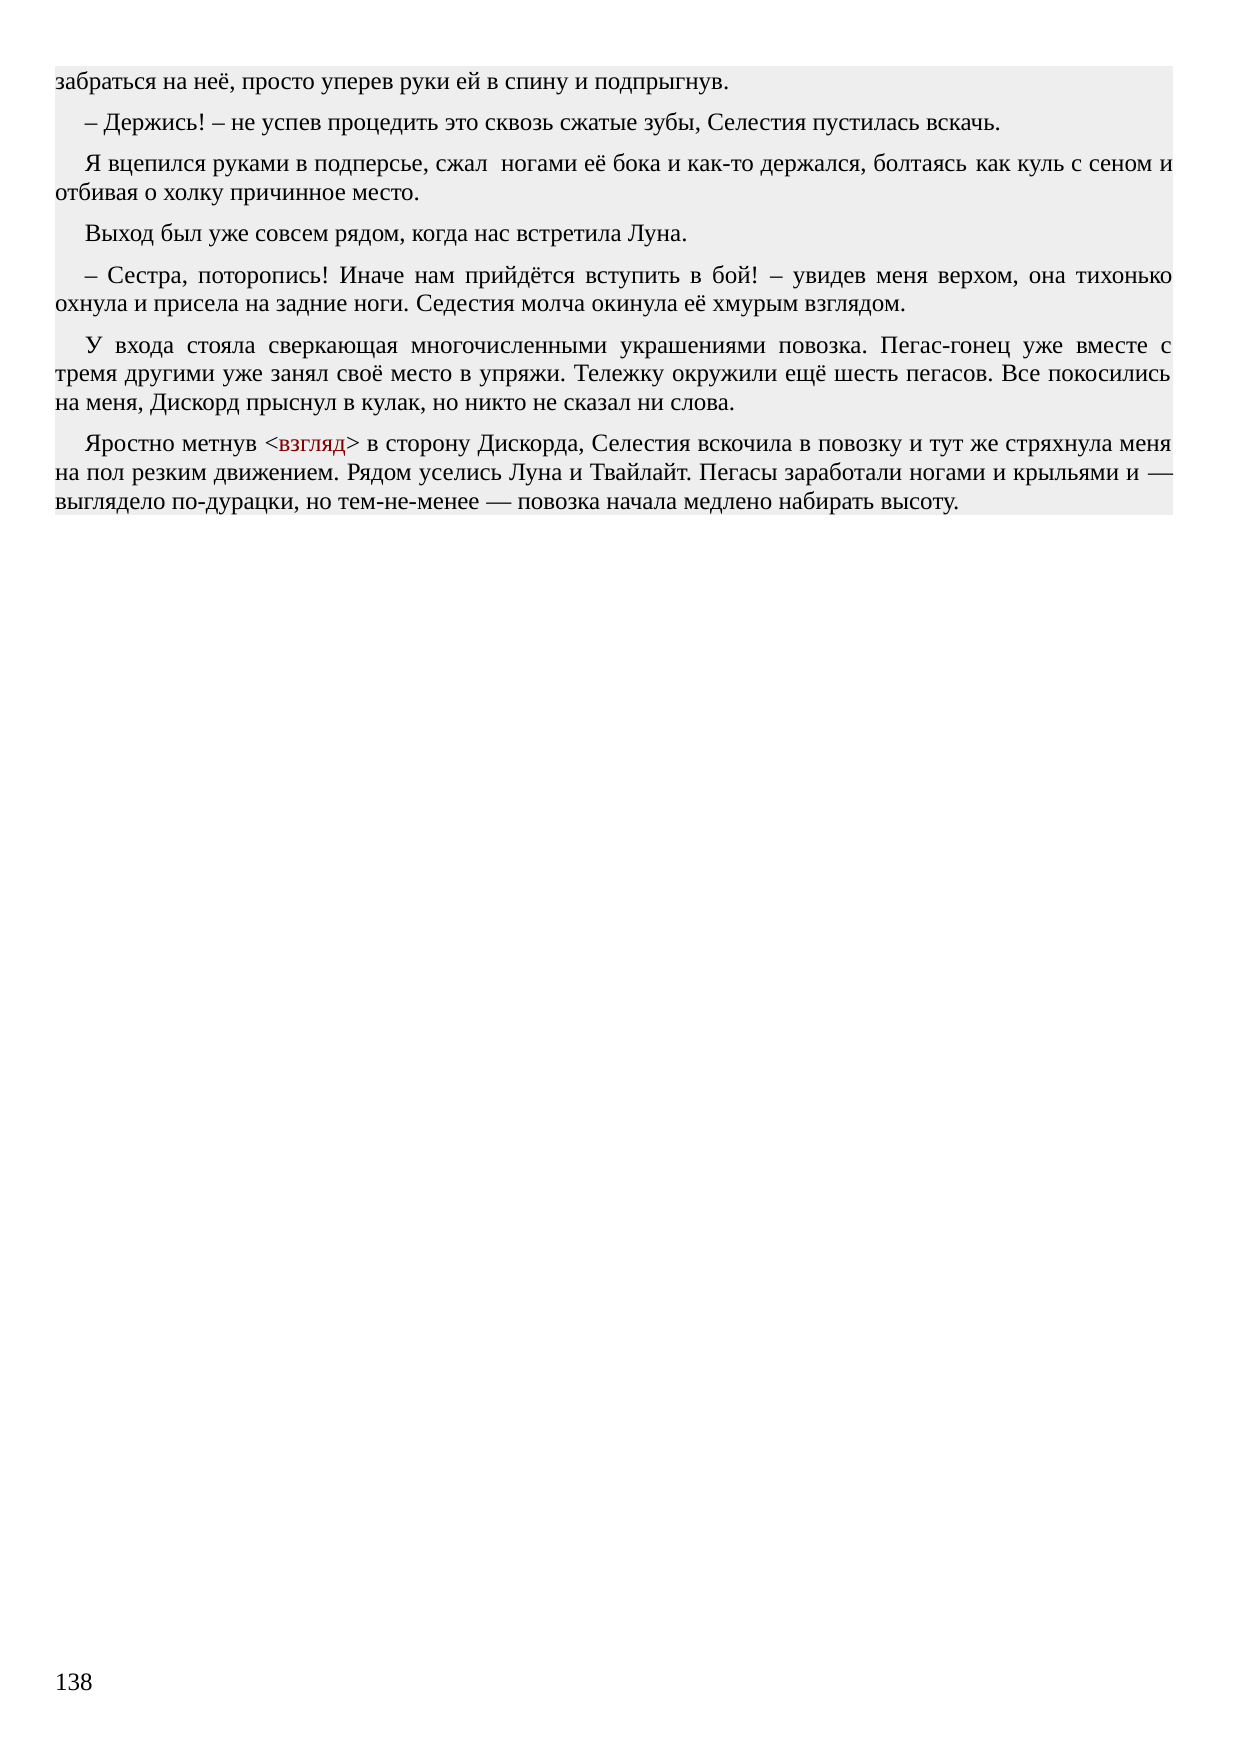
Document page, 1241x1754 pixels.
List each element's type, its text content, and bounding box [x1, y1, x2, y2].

text забраться на неё, просто уперев руки ей в спину и подпрыгнув. [55, 66, 1173, 95]
text Я вцепился руками в подперсье, сжал ногами её бока и как-то держался, болтаясь как куль с сеном и отбивая о холку причинное место. [55, 148, 1173, 206]
text – Сестра, поторопись! Иначе нам прийдётся вступить в бой! – увидев меня верхом, она тихонько охнула и присела на задние ноги. Седестия молча окинула её хмурым взглядом. [55, 260, 1173, 317]
text – Держись! – не успев процедить это сквозь сжатые зубы, Селестия пустилась вскачь. [55, 107, 1173, 136]
text Выход был уже совсем рядом, когда нас встретила Луна. [55, 218, 1173, 247]
text Яростно метнув <взгляд> в сторону Дискорда, Селестия вскочила в повозку и тут же стряхнула меня на пол резким движением. Рядом уселись Луна и Твайлайт. Пегасы заработали ногами и крыльями и — выглядело по-дурацки, но тем-не-менее — повозка начала медлено набирать высоту. [55, 428, 1173, 515]
text У входа стояла сверкающая многочисленными украшениями повозка. Пегас-гонец уже вместе с тремя другими уже занял своё место в упряжи. Тележку окружили ещё шесть пегасов. Все покосились на меня, Дискорд прыснул в кулак, но никто не сказал ни слова. [55, 330, 1173, 416]
